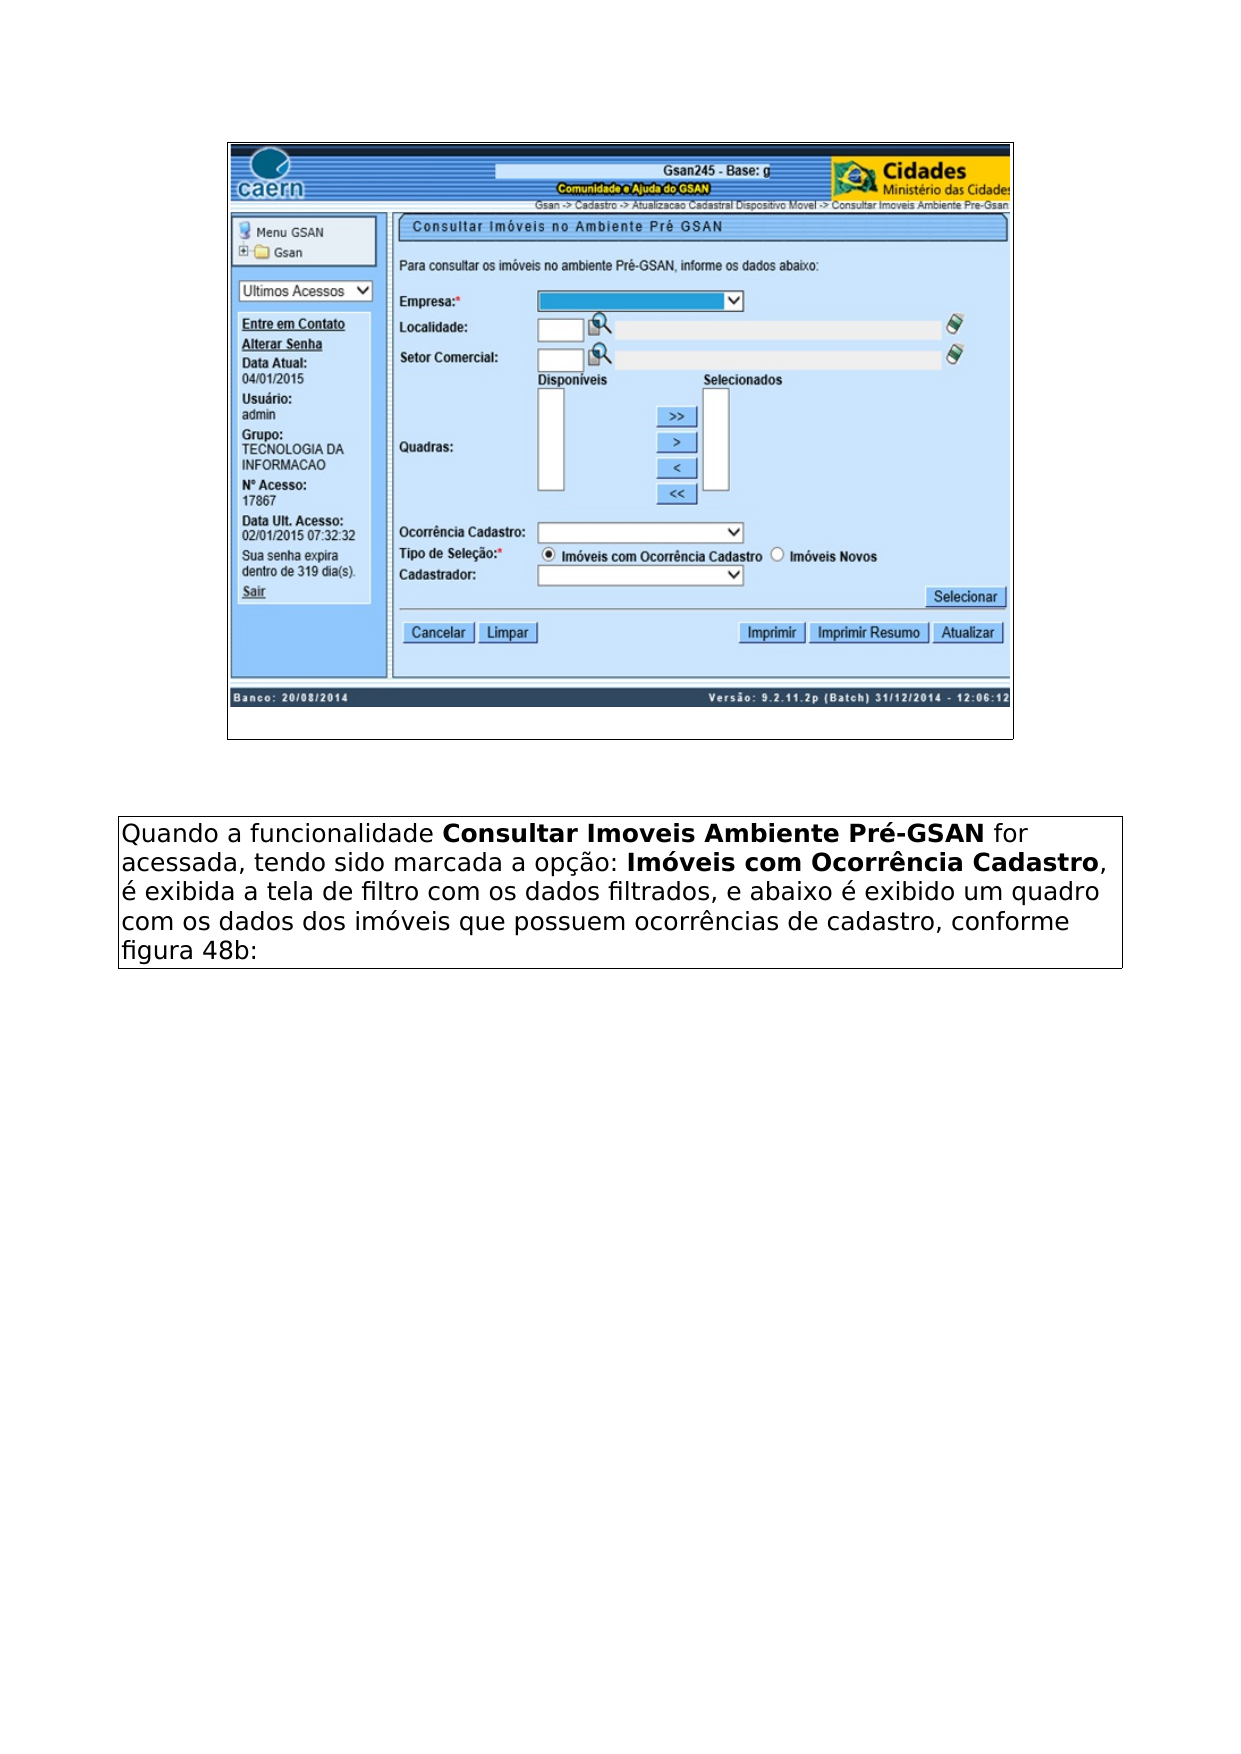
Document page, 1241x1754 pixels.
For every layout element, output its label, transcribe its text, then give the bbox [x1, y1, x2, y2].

picture [230, 144, 1010, 707]
table_header [228, 143, 1013, 739]
table_header Quando a funcionalidade Consultar Imoveis Ambiente Pré-GSAN for acessada, tendo sido marcada a opção: Imóveis com Ocorrência Cadastro, é exibida a tela de filtro com os dados filtrados, e abaixo é exibido um quadro com os dados dos imóveis que possuem ocorrências de cadastro, conforme figura 48b: [119, 817, 1122, 968]
